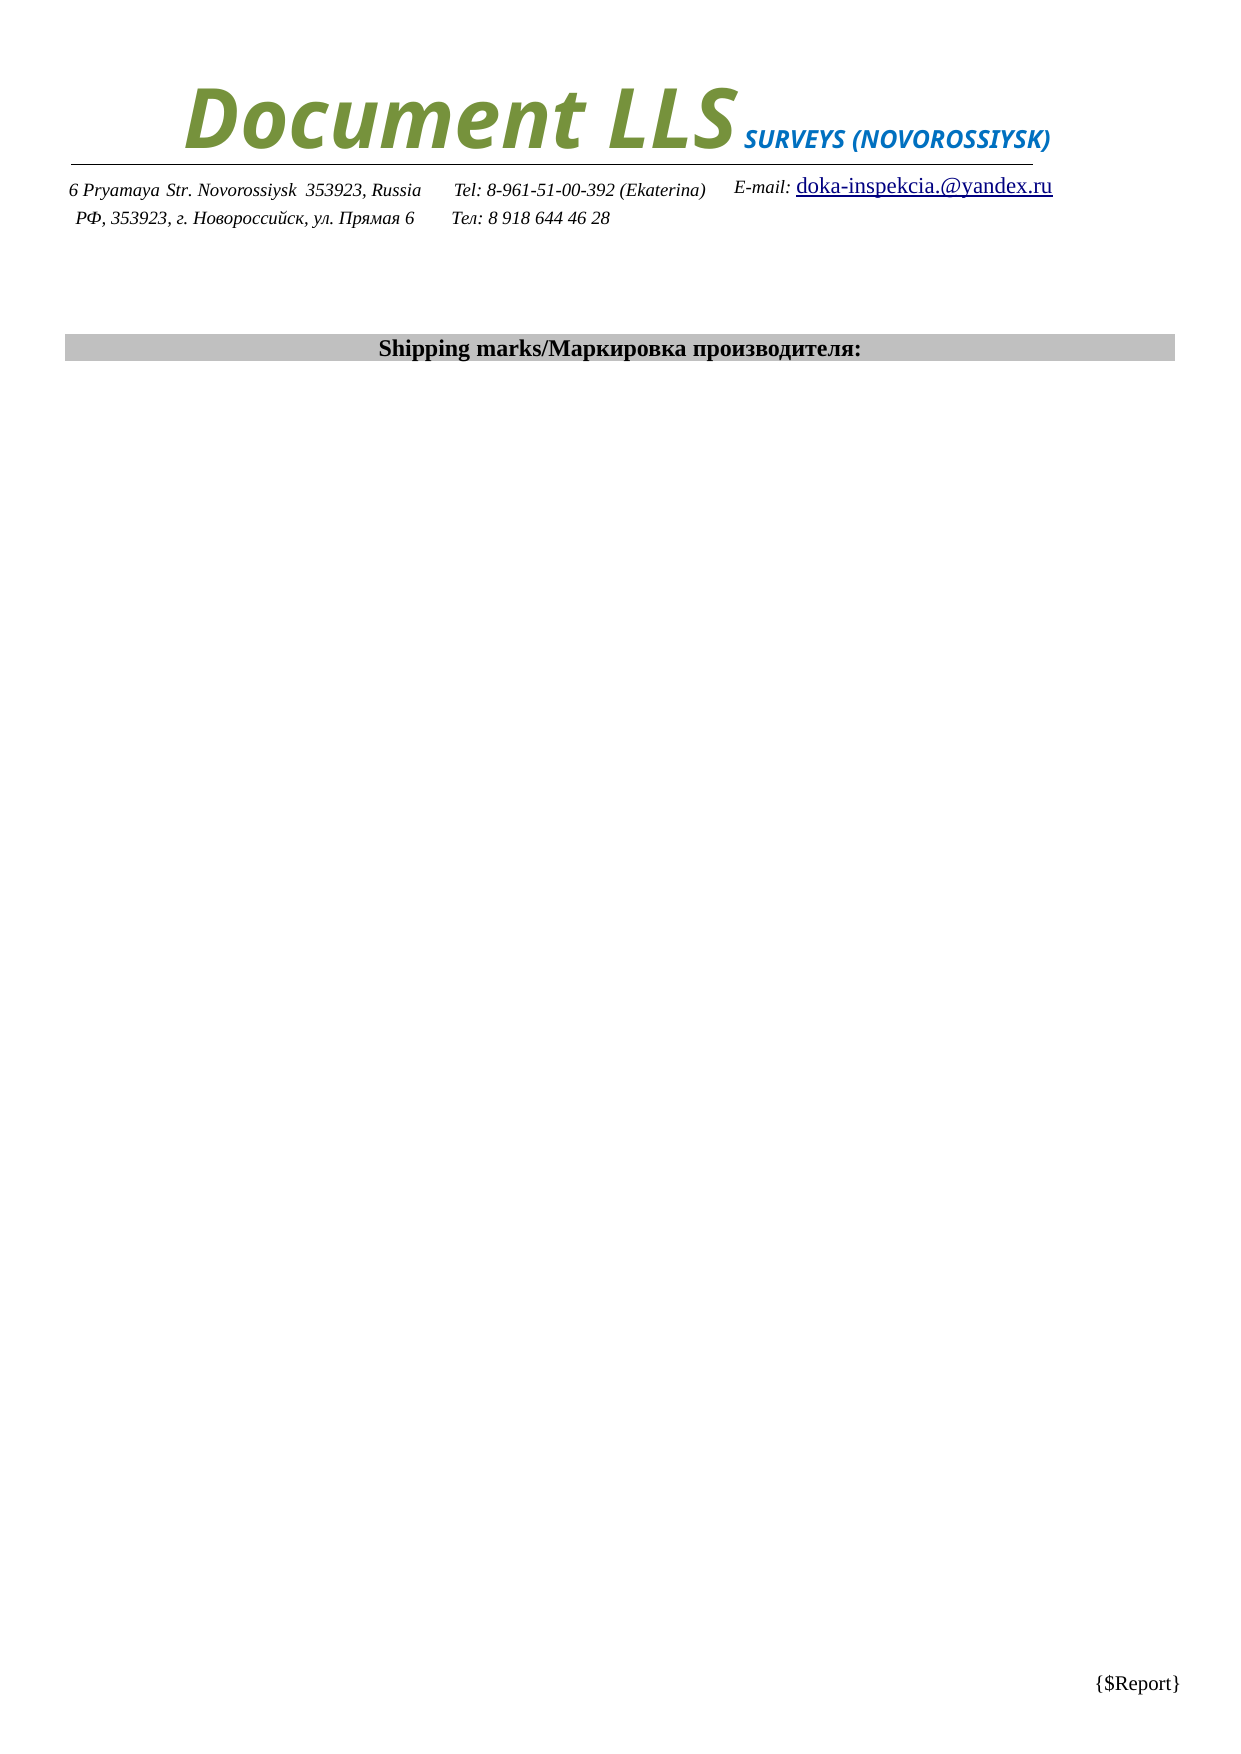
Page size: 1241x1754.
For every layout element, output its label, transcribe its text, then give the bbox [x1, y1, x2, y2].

table_header Shipping marks/Маркировка производителя: [59, 328, 1181, 367]
table_cell [59, 367, 620, 418]
table_cell [620, 367, 1181, 418]
